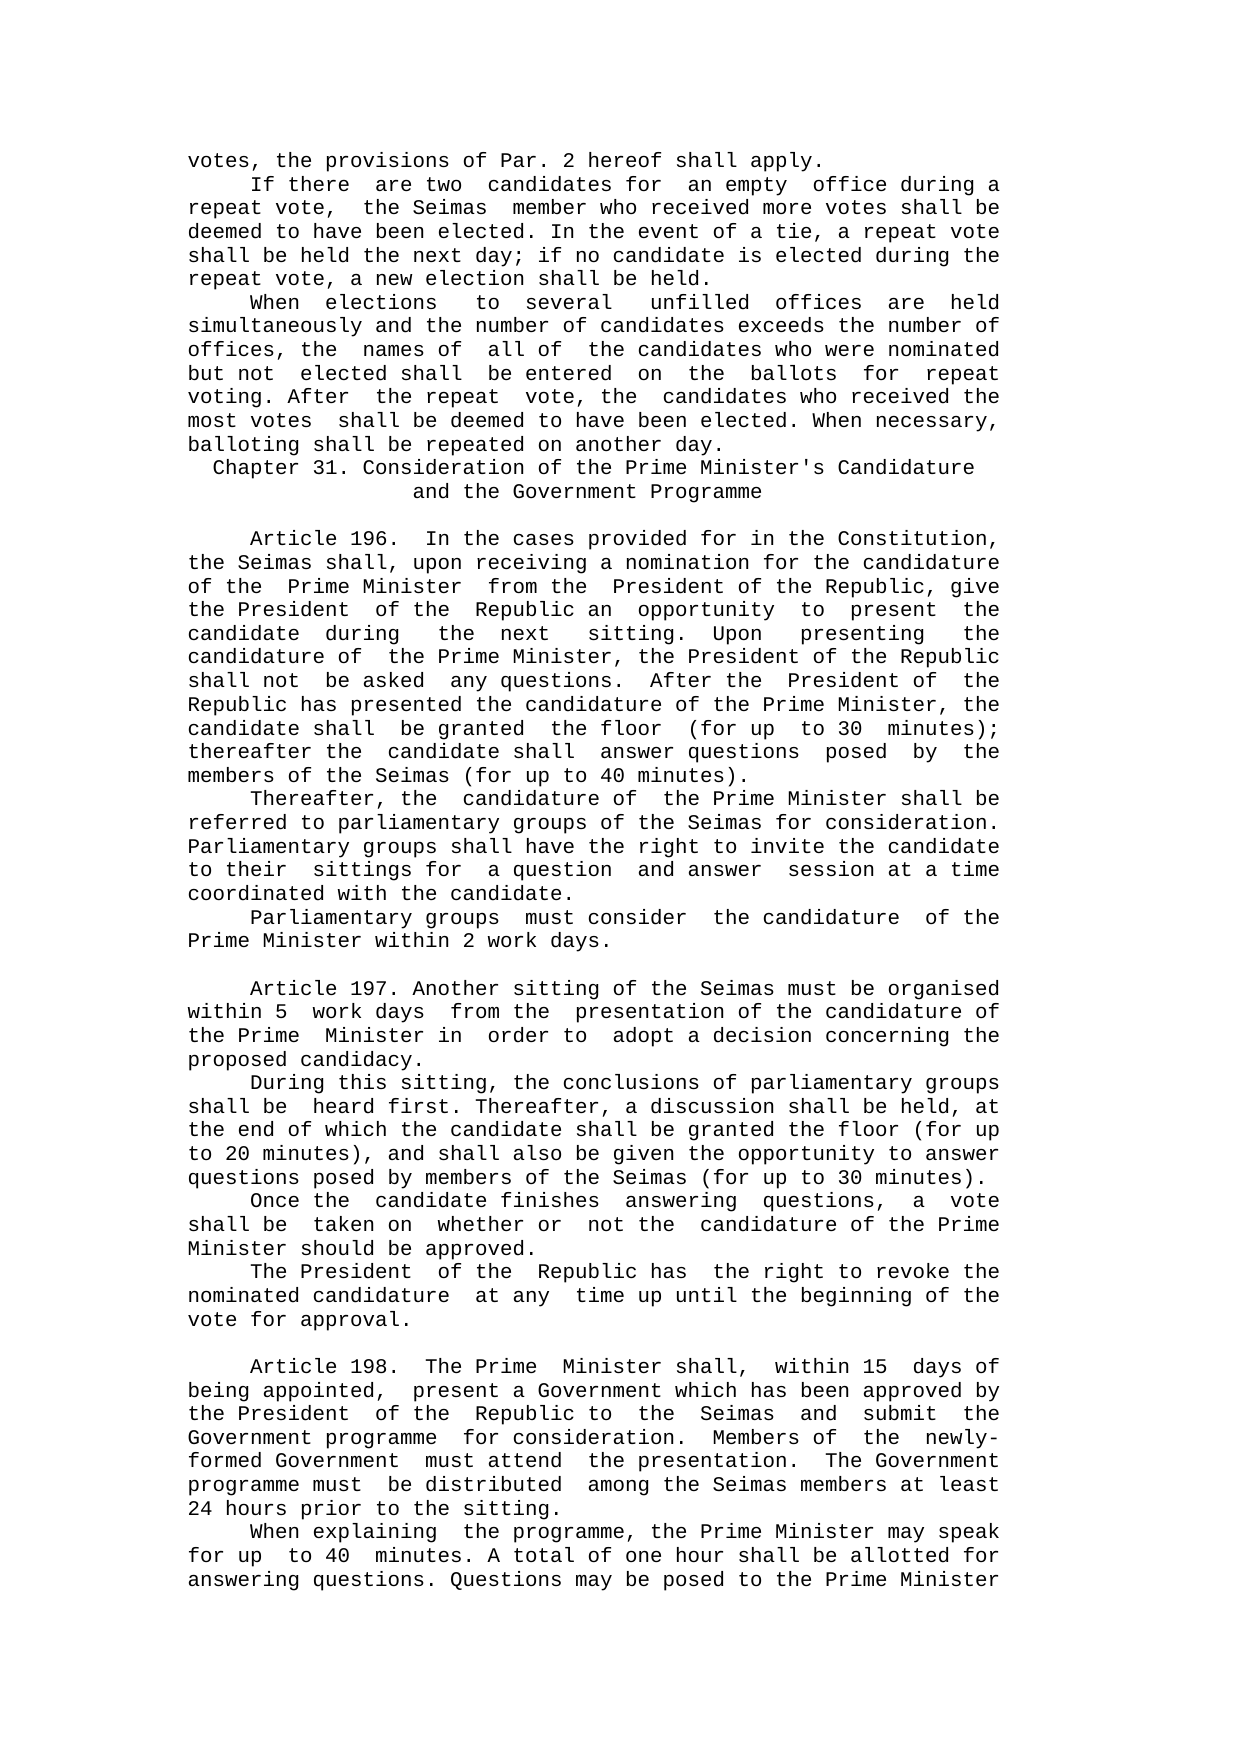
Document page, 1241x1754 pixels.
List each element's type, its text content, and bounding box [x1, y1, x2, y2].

text candidate during the next sitting. Upon presenting the [187, 623, 1053, 647]
text Minister should be approved. [187, 1238, 1053, 1261]
text repeat vote, the Seimas member who received more votes shall be [187, 197, 1053, 221]
text When elections to several unfilled offices are held [187, 292, 1053, 316]
text deemed to have been elected. In the event of a tie, a repeat vote [187, 221, 1053, 244]
text Thereafter, the candidature of the Prime Minister shall be [187, 788, 1053, 812]
text but not elected shall be entered on the ballots for repeat [187, 363, 1053, 386]
text of the Prime Minister from the President of the Republic, give [187, 576, 1053, 599]
text the President of the Republic an opportunity to present the [187, 599, 1053, 623]
text thereafter the candidate shall answer questions posed by the [187, 741, 1053, 765]
text shall be held the next day; if no candidate is elected during the [187, 244, 1053, 268]
text questions posed by members of the Seimas (for up to 30 minutes). [187, 1167, 1053, 1190]
text Article 196. In the cases provided for in the Constitution, [187, 528, 1053, 552]
text referred to parliamentary groups of the Seimas for consideration. [187, 812, 1053, 836]
text being appointed, present a Government which has been approved by [187, 1379, 1053, 1403]
text within 5 work days from the presentation of the candidature of [187, 1001, 1053, 1025]
text offices, the names of all of the candidates who were nominated [187, 339, 1053, 363]
text the Seimas shall, upon receiving a nomination for the candidature [187, 552, 1053, 576]
text Parliamentary groups must consider the candidature of the [187, 907, 1053, 930]
text votes, the provisions of Par. 2 hereof shall apply. [187, 150, 1053, 174]
text nominated candidature at any time up until the beginning of the [187, 1285, 1053, 1309]
text The President of the Republic has the right to revoke the [187, 1261, 1053, 1285]
text answering questions. Questions may be posed to the Prime Minister [187, 1569, 1053, 1592]
text most votes shall be deemed to have been elected. When necessary, [187, 410, 1053, 434]
text During this sitting, the conclusions of parliamentary groups [187, 1072, 1053, 1096]
text candidature of the Prime Minister, the President of the Republic [187, 647, 1053, 670]
text vote for approval. [187, 1309, 1053, 1332]
text Republic has presented the candidature of the Prime Minister, the [187, 694, 1053, 717]
text the Prime Minister in order to adopt a decision concerning the [187, 1025, 1053, 1048]
text Once the candidate finishes answering questions, a vote [187, 1190, 1053, 1214]
text Prime Minister within 2 work days. [187, 930, 1053, 954]
text 24 hours prior to the sitting. [187, 1498, 1053, 1521]
text proposed candidacy. [187, 1048, 1053, 1072]
text If there are two candidates for an empty office during a [187, 174, 1053, 197]
text candidate shall be granted the floor (for up to 30 minutes); [187, 717, 1053, 741]
text to 20 minutes), and shall also be given the opportunity to answer [187, 1143, 1053, 1167]
text to their sittings for a question and answer session at a time [187, 859, 1053, 883]
text Government programme for consideration. Members of the newly- [187, 1427, 1053, 1451]
text voting. After the repeat vote, the candidates who received the [187, 386, 1053, 410]
text members of the Seimas (for up to 40 minutes). [187, 765, 1053, 788]
text programme must be distributed among the Seimas members at least [187, 1474, 1053, 1498]
text the end of which the candidate shall be granted the floor (for up [187, 1119, 1053, 1143]
text and the Government Programme [187, 481, 1053, 505]
text for up to 40 minutes. A total of one hour shall be allotted for [187, 1545, 1053, 1569]
text shall not be asked any questions. After the President of the [187, 670, 1053, 694]
text repeat vote, a new election shall be held. [187, 268, 1053, 292]
text shall be heard first. Thereafter, a discussion shall be held, at [187, 1096, 1053, 1119]
text Article 197. Another sitting of the Seimas must be organised [187, 978, 1053, 1001]
text coordinated with the candidate. [187, 883, 1053, 907]
text Chapter 31. Consideration of the Prime Minister's Candidature [187, 457, 1053, 481]
text Parliamentary groups shall have the right to invite the candidate [187, 836, 1053, 859]
text the President of the Republic to the Seimas and submit the [187, 1403, 1053, 1427]
text When explaining the programme, the Prime Minister may speak [187, 1521, 1053, 1545]
text simultaneously and the number of candidates exceeds the number of [187, 316, 1053, 339]
text Article 198. The Prime Minister shall, within 15 days of [187, 1356, 1053, 1379]
text shall be taken on whether or not the candidature of the Prime [187, 1214, 1053, 1238]
text balloting shall be repeated on another day. [187, 434, 1053, 457]
text formed Government must attend the presentation. The Government [187, 1451, 1053, 1474]
